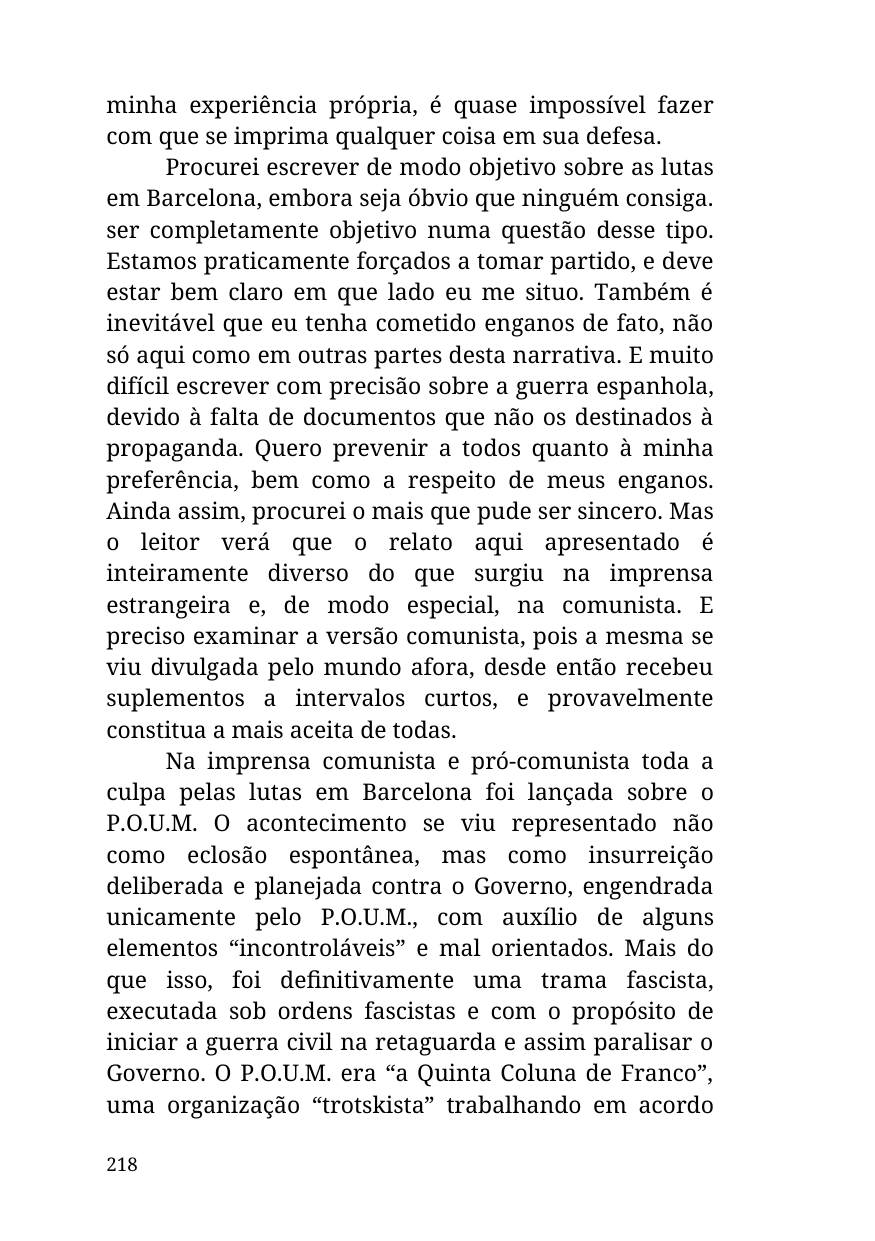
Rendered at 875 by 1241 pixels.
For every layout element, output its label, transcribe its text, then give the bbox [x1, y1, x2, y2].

text Procurei escrever de modo objetivo sobre as lutas em Barcelona, embora seja óbvio que ninguém consiga. ser completamente objetivo numa questão desse tipo. Estamos praticamente forçados a tomar partido, e deve estar bem claro em que lado eu me situo. Também é inevitável que eu tenha cometido enganos de fato, não só aqui como em outras partes desta narrativa. E muito difícil escrever com precisão sobre a guerra espanhola, devido à falta de documentos que não os destinados à propaganda. Quero prevenir a todos quanto à minha preferência, bem como a respeito de meus enganos. Ainda assim, procurei o mais que pude ser sincero. Mas o leitor verá que o relato aqui apresentado é inteiramente diverso do que surgiu na imprensa estrangeira e, de modo especial, na comunista. E preciso examinar a versão comunista, pois a mesma se viu divulgada pelo mundo afora, desde então recebeu suplementos a intervalos curtos, e provavelmente constitua a mais aceita de todas. [106, 151, 714, 745]
text Na imprensa comunista e pró-comunista toda a culpa pelas lutas em Barcelona foi lançada sobre o P.O.U.M. O acontecimento se viu representado não como eclosão espontânea, mas como insurreição deliberada e planejada contra o Governo, engendrada unicamente pelo P.O.U.M., com auxílio de alguns elementos “incontroláveis” e mal orientados. Mais do que isso, foi definitivamente uma trama fascista, executada sob ordens fascistas e com o propósito de iniciar a guerra civil na retaguarda e assim paralisar o Governo. O P.O.U.M. era “a Quinta Coluna de Franco”, uma organização “trotskista” trabalhando em acordo [106, 745, 714, 1120]
text minha experiência própria, é quase impossível fazer com que se imprima qualquer coisa em sua defesa. [106, 88, 714, 151]
